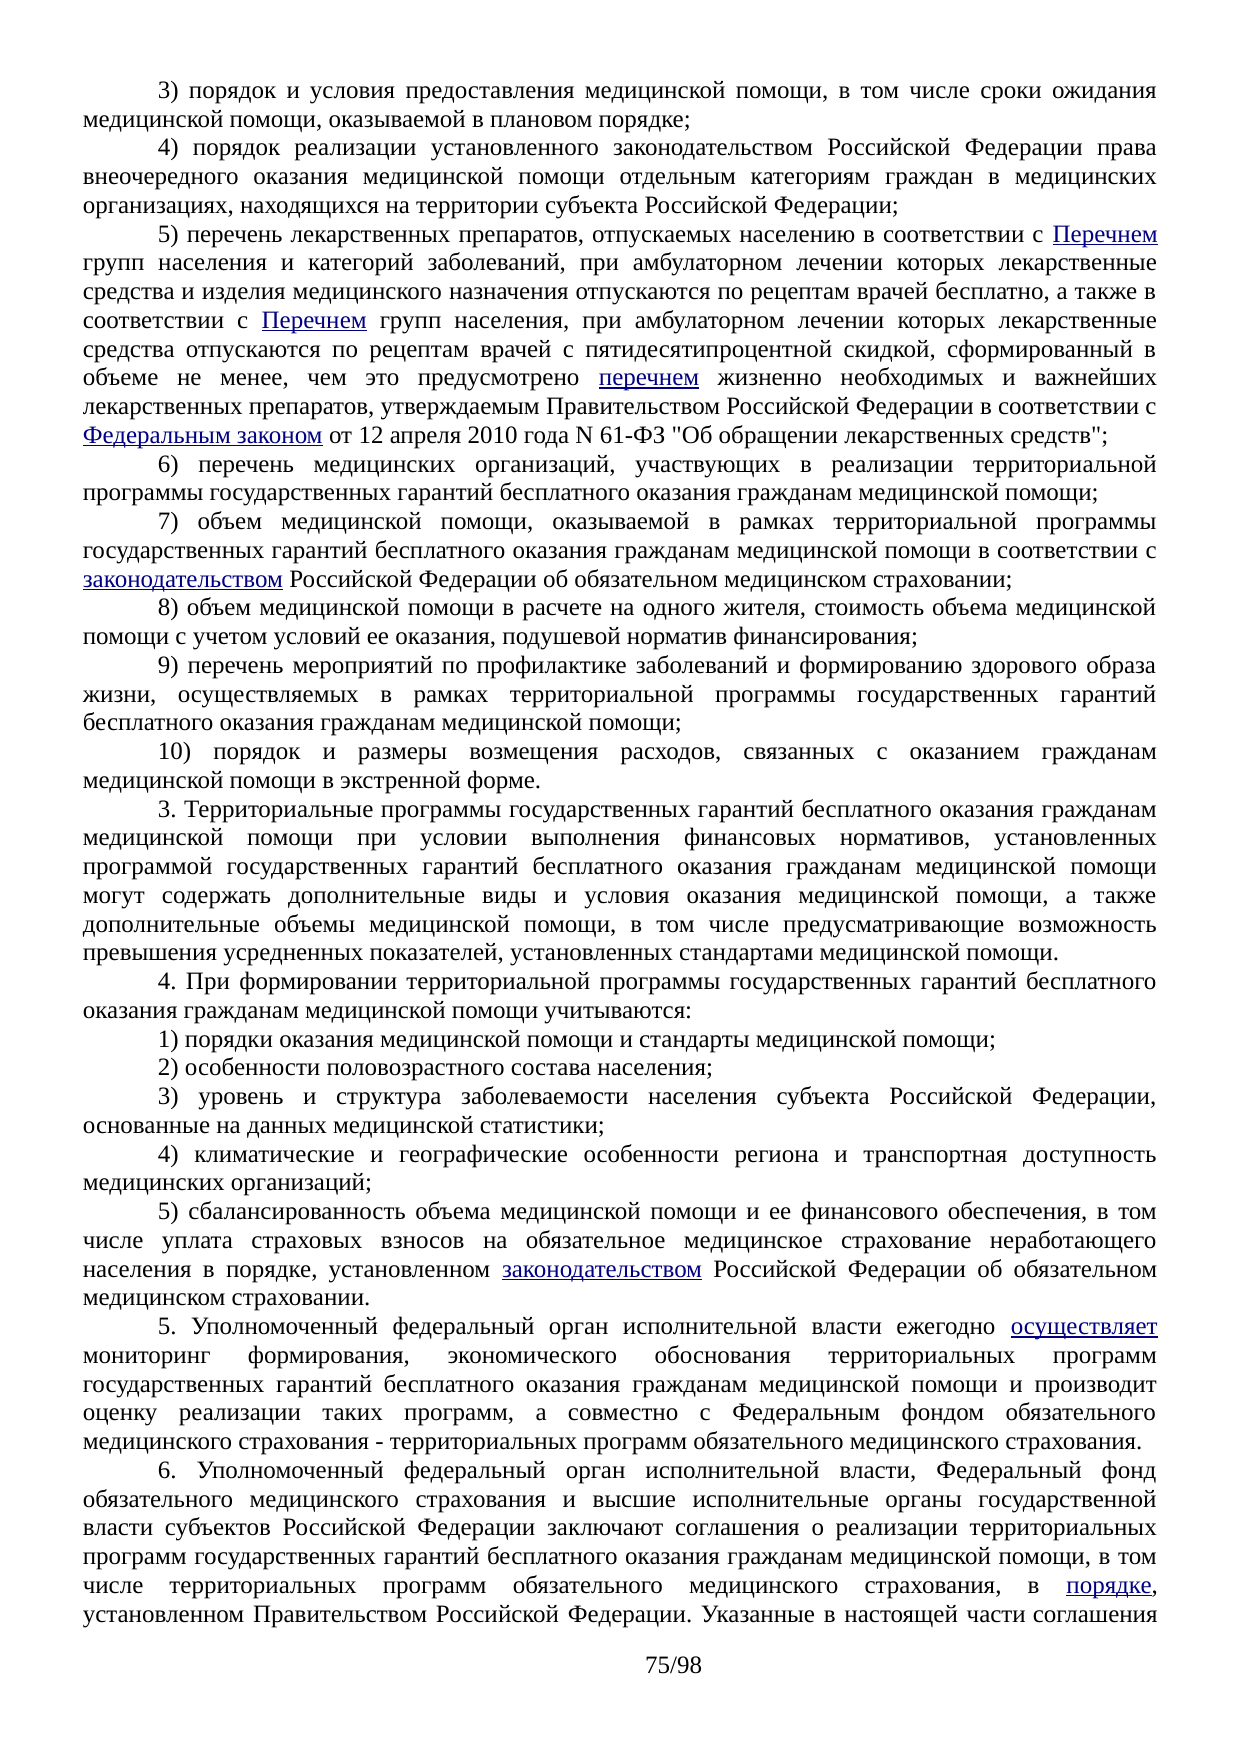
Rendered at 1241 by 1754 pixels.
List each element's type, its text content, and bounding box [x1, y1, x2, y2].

text 4) порядок реализации установленного законодательством Российской Федерации права внеочередного оказания медицинской помощи отдельным категориям граждан в медицинских организациях, находящихся на территории субъекта Российской Федерации; [83, 132, 1157, 219]
text 3. Территориальные программы государственных гарантий бесплатного оказания гражданам медицинской помощи при условии выполнения финансовых нормативов, установленных программой государственных гарантий бесплатного оказания гражданам медицинской помощи могут содержать дополнительные виды и условия оказания медицинской помощи, а также дополнительные объемы медицинской помощи, в том числе предусматривающие возможность превышения усредненных показателей, установленных стандартами медицинской помощи. [83, 794, 1157, 966]
text 3) порядок и условия предоставления медицинской помощи, в том числе сроки ожидания медицинской помощи, оказываемой в плановом порядке; [83, 75, 1157, 132]
text 1) порядки оказания медицинской помощи и стандарты медицинской помощи; [83, 1024, 1157, 1052]
text 10) порядок и размеры возмещения расходов, связанных с оказанием гражданам медицинской помощи в экстренной форме. [83, 736, 1157, 794]
text 4. При формировании территориальной программы государственных гарантий бесплатного оказания гражданам медицинской помощи учитываются: [83, 966, 1157, 1024]
text 3) уровень и структура заболеваемости населения субъекта Российской Федерации, основанные на данных медицинской статистики; [83, 1081, 1157, 1139]
text 2) особенности половозрастного состава населения; [83, 1052, 1157, 1081]
text 7) объем медицинской помощи, оказываемой в рамках территориальной программы государственных гарантий бесплатного оказания гражданам медицинской помощи в соответствии с законодательством Российской Федерации об обязательном медицинском страховании; [83, 506, 1157, 592]
text 4) климатические и географические особенности региона и транспортная доступность медицинских организаций; [83, 1139, 1157, 1196]
text 5) перечень лекарственных препаратов, отпускаемых населению в соответствии с Перечнем групп населения и категорий заболеваний, при амбулаторном лечении которых лекарственные средства и изделия медицинского назначения отпускаются по рецептам врачей бесплатно, а также в соответствии с Перечнем групп населения, при амбулаторном лечении которых лекарственные средства отпускаются по рецептам врачей с пятидесятипроцентной скидкой, сформированный в объеме не менее, чем это предусмотрено перечнем жизненно необходимых и важнейших лекарственных препаратов, утверждаемым Правительством Российской Федерации в соответствии с Федеральным законом от 12 апреля 2010 года N 61-ФЗ "Об обращении лекарственных средств"; [83, 219, 1157, 449]
text 5) сбалансированность объема медицинской помощи и ее финансового обеспечения, в том числе уплата страховых взносов на обязательное медицинское страхование неработающего населения в порядке, установленном законодательством Российской Федерации об обязательном медицинском страховании. [83, 1196, 1157, 1311]
text 6) перечень медицинских организаций, участвующих в реализации территориальной программы государственных гарантий бесплатного оказания гражданам медицинской помощи; [83, 449, 1157, 506]
text 9) перечень мероприятий по профилактике заболеваний и формированию здорового образа жизни, осуществляемых в рамках территориальной программы государственных гарантий бесплатного оказания гражданам медицинской помощи; [83, 650, 1157, 736]
text 6. Уполномоченный федеральный орган исполнительной власти, Федеральный фонд обязательного медицинского страхования и высшие исполнительные органы государственной власти субъектов Российской Федерации заключают соглашения о реализации территориальных программ государственных гарантий бесплатного оказания гражданам медицинской помощи, в том числе территориальных программ обязательного медицинского страхования, в порядке, установленном Правительством Российской Федерации. Указанные в настоящей части соглашения [83, 1455, 1157, 1627]
text 8) объем медицинской помощи в расчете на одного жителя, стоимость объема медицинской помощи с учетом условий ее оказания, подушевой норматив финансирования; [83, 592, 1157, 650]
text 5. Уполномоченный федеральный орган исполнительной власти ежегодно осуществляет мониторинг формирования, экономического обоснования территориальных программ государственных гарантий бесплатного оказания гражданам медицинской помощи и производит оценку реализации таких программ, а совместно с Федеральным фондом обязательного медицинского страхования - территориальных программ обязательного медицинского страхования. [83, 1311, 1157, 1455]
